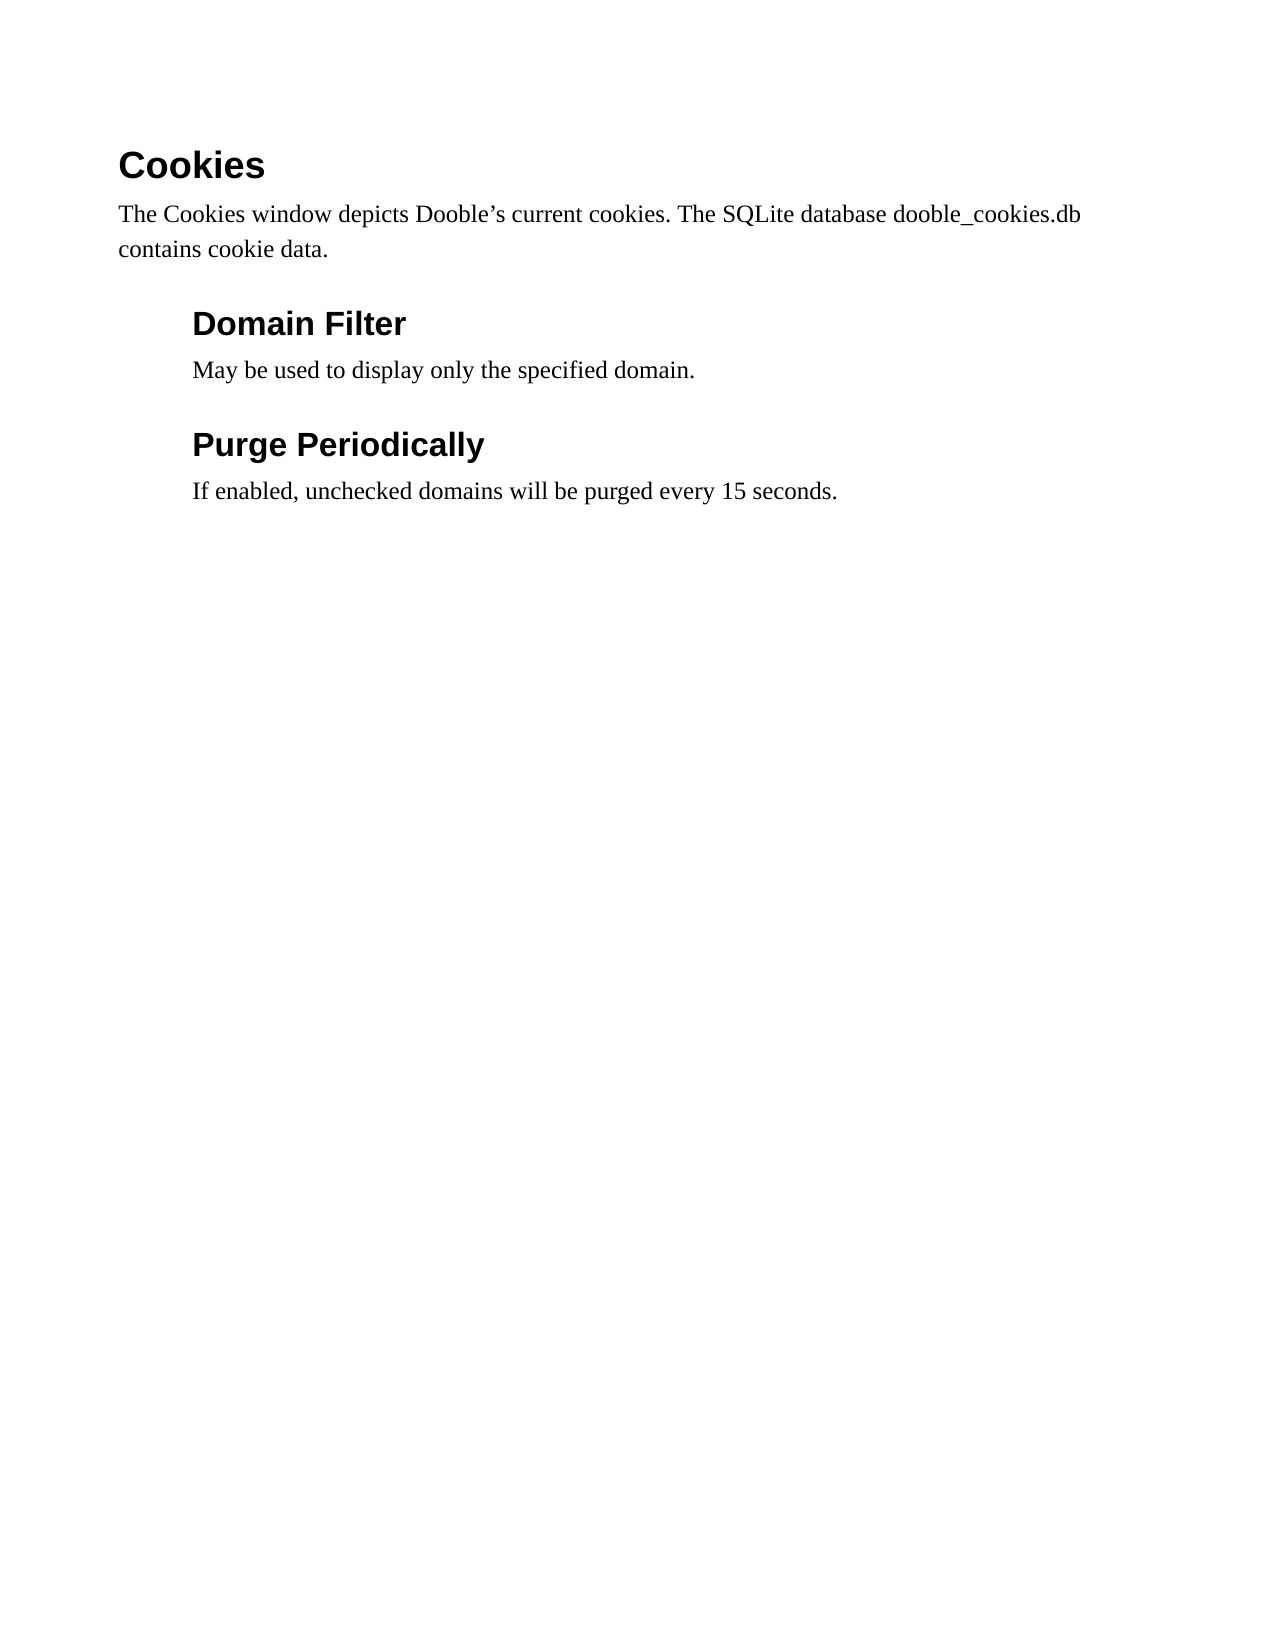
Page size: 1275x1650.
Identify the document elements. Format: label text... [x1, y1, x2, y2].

text May be used to display only the specified domain. [192, 355, 1157, 383]
subtitle Cookies [118, 143, 1157, 187]
subtitle Purge Periodically [192, 425, 1157, 463]
text The Cookies window depicts Dooble’s current cookies. The SQLite database dooble_cookies.db contains cookie data. [118, 199, 1157, 262]
text If enabled, unchecked domains will be purged every 15 seconds. [192, 476, 1157, 504]
subtitle Domain Filter [192, 304, 1157, 342]
